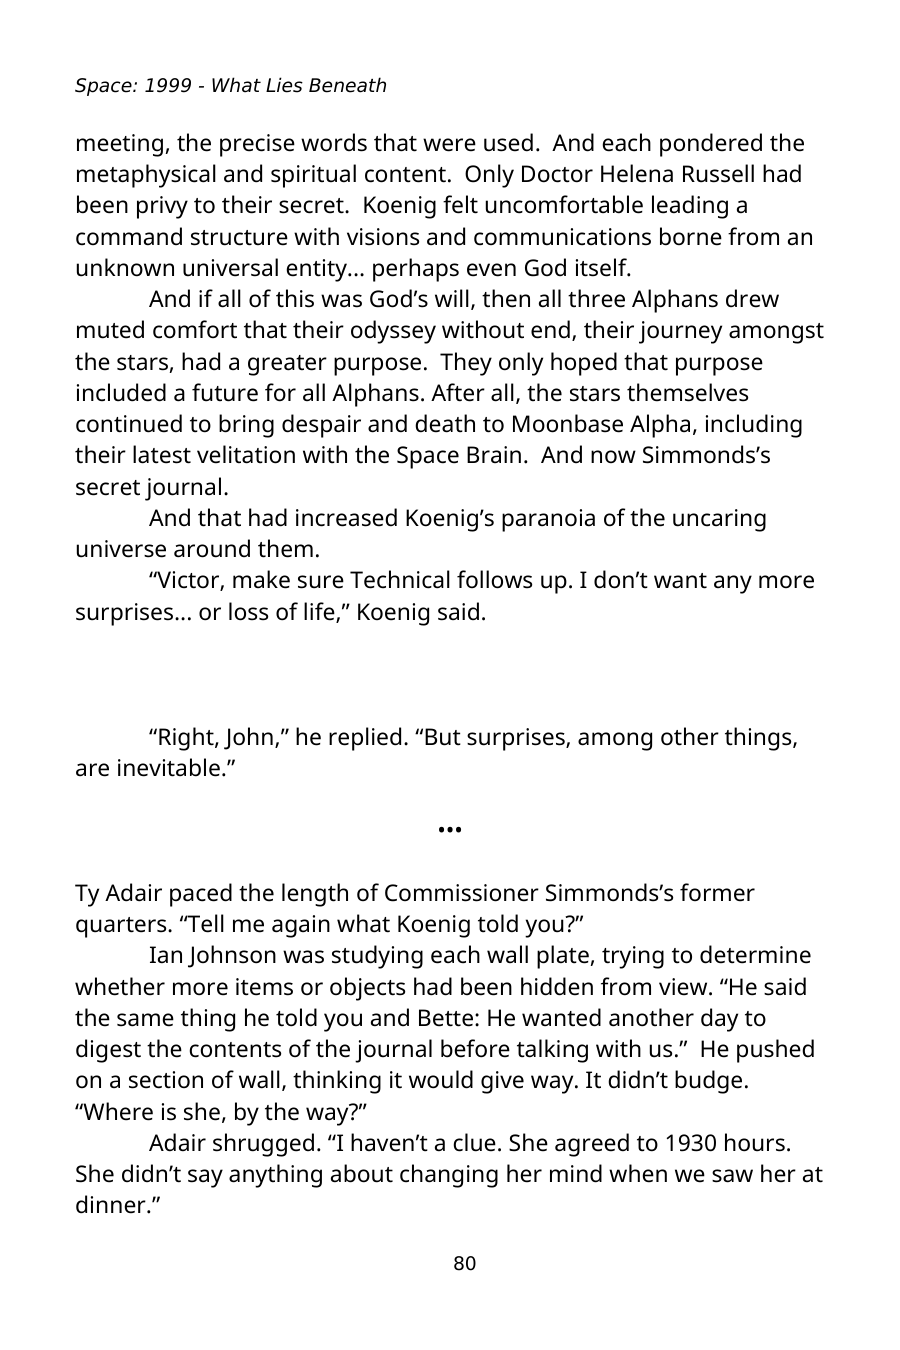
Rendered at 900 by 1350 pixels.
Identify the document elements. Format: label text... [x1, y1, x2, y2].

text meeting, the precise words that were used. And each pondered the metaphysical and spiritual content. Only Doctor Helena Russell had been privy to their secret. Koenig felt uncomfortable leading a command structure with visions and communications borne from an unknown universal entity... perhaps even God itself. [75, 127, 825, 283]
text And that had increased Koenig’s paranoia of the uncaring universe around them. [75, 502, 825, 564]
text ••• [75, 814, 825, 846]
text Adair shrugged. “I haven’t a clue. She agreed to 1930 hours. She didn’t say anything about changing her mind when we saw her at dinner.” [75, 1127, 825, 1221]
text “Right, John,” he replied. “But surprises, among other things, are inevitable.” [75, 721, 825, 783]
text Ian Johnson was studying each wall plate, trying to determine whether more items or objects had been hidden from view. “He said the same thing he told you and Bette: He wanted another day to digest the contents of the journal before talking with us.” He pushed on a section of wall, thinking it would give way. It didn’t budge. “Where is she, by the way?” [75, 939, 825, 1127]
text And if all of this was God’s will, then all three Alphans drew muted comfort that their odyssey without end, their journey amongst the stars, had a greater purpose. They only hoped that purpose included a future for all Alphans. After all, the stars themselves continued to bring despair and death to Moonbase Alpha, including their latest velitation with the Space Brain. And now Simmonds’s secret journal. [75, 283, 825, 502]
text Ty Adair paced the length of Commissioner Simmonds’s former quarters. “Tell me again what Koenig told you?” [75, 877, 825, 939]
text “Victor, make sure Technical follows up. I don’t want any more surprises... or loss of life,” Koenig said. [75, 564, 825, 627]
